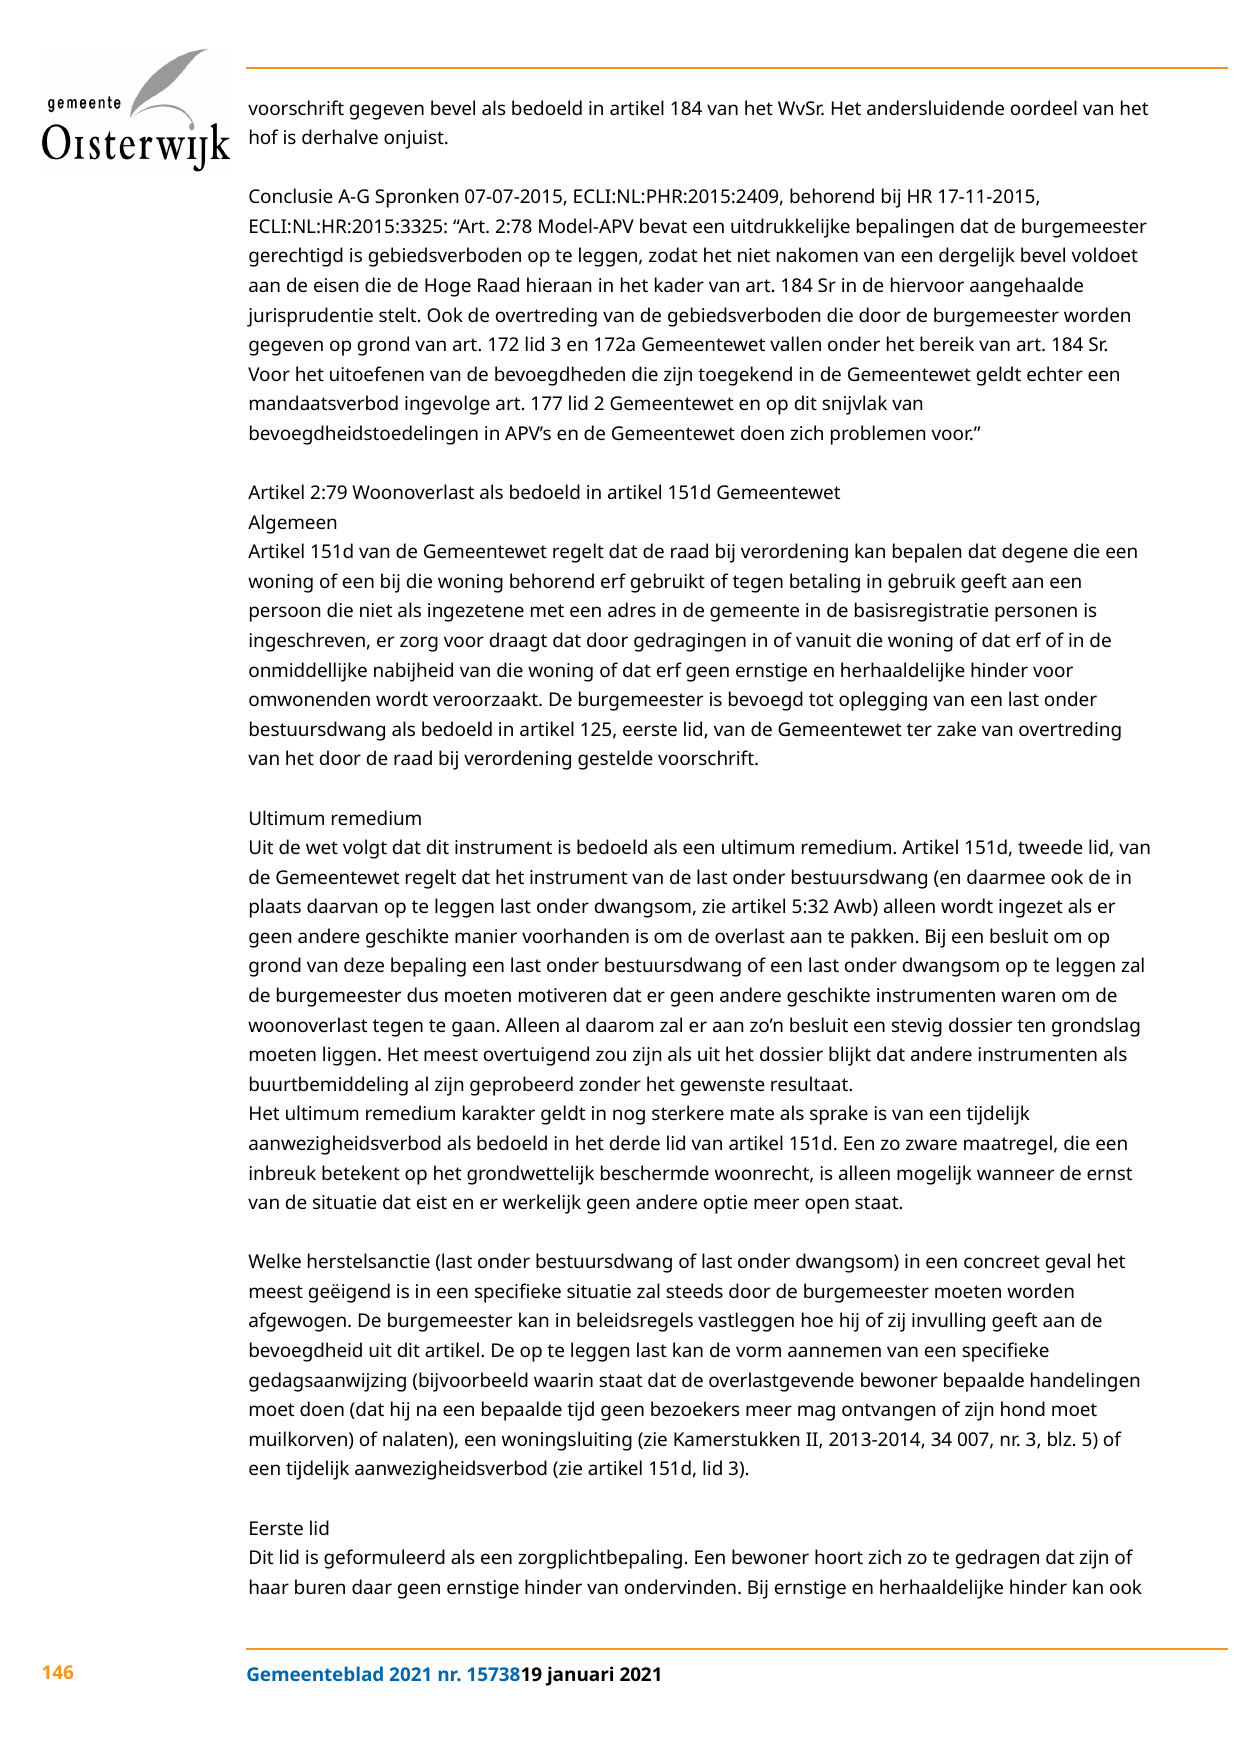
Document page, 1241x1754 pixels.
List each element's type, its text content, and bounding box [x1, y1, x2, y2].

text Conclusie A-G Spronken 07-07-2015, ECLI:NL:PHR:2015:2409, behorend bij HR 17-11-2015, ECLI:NL:HR:2015:3325: “Art. 2:78 Model-APV bevat een uitdrukkelijke bepalingen dat de burgemeester gerechtigd is gebiedsverboden op te leggen, zodat het niet nakomen van een dergelijk bevel voldoet aan de eisen die de Hoge Raad hieraan in het kader van art. 184 Sr in de hiervoor aangehaalde jurisprudentie stelt. Ook de overtreding van de gebiedsverboden die door de burgemeester worden gegeven op grond van art. 172 lid 3 en 172a Gemeentewet vallen onder het bereik van art. 184 Sr. Voor het uitoefenen van de bevoegdheden die zijn toegekend in de Gemeentewet geldt echter een mandaatsverbod ingevolge art. 177 lid 2 Gemeentewet en op dit snijvlak van bevoegdheidstoedelingen in APV’s en de Gemeentewet doen zich problemen voor.” [248, 183, 1152, 446]
text Eerste lid [248, 1515, 1152, 1541]
text Artikel 2:79 Woonoverlast als bedoeld in artikel 151d Gemeentewet [248, 479, 1152, 505]
text Uit de wet volgt dat dit instrument is bedoeld als een ultimum remedium. Artikel 151d, tweede lid, van de Gemeentewet regelt dat het instrument van de last onder bestuursdwang (en daarmee ook de in plaats daarvan op te leggen last onder dwangsom, zie artikel 5:32 Awb) alleen wordt ingezet als er geen andere geschikte manier voorhanden is om de overlast aan te pakken. Bij een besluit om op grond van deze bepaling een last onder bestuursdwang of een last onder dwangsom op te leggen zal de burgemeester dus moeten motiveren dat er geen andere geschikte instrumenten waren om de woonoverlast tegen te gaan. Alleen al daarom zal er aan zo’n besluit een stevig dossier ten grondslag moeten liggen. Het meest overtuigend zou zijn als uit het dossier blijkt dat andere instrumenten als buurtbemiddeling al zijn geprobeerd zonder het gewenste resultaat. [248, 834, 1152, 1097]
text Het ultimum remedium karakter geldt in nog sterkere mate als sprake is van een tijdelijk aanwezigheidsverbod als bedoeld in het derde lid van artikel 151d. Een zo zware maatregel, die een inbreuk betekent op het grondwettelijk beschermde woonrecht, is alleen mogelijk wanneer de ernst van de situatie dat eist en er werkelijk geen andere optie meer open staat. [248, 1101, 1152, 1215]
text voorschrift gegeven bevel als bedoeld in artikel 184 van het WvSr. Het andersluidende oordeel van het hof is derhalve onjuist. [248, 95, 1152, 150]
text Algemeen [248, 509, 1152, 535]
picture [41, 47, 231, 172]
text Ultimum remedium [248, 805, 1152, 831]
text Dit lid is geformuleerd als een zorgplichtbepaling. Een bewoner hoort zich zo te gedragen dat zijn of haar buren daar geen ernstige hinder van ondervinden. Bij ernstige en herhaaldelijke hinder kan ook [248, 1544, 1152, 1600]
text Artikel 151d van de Gemeentewet regelt dat de raad bij verordening kan bepalen dat degene die een woning of een bij die woning behorend erf gebruikt of tegen betaling in gebruik geeft aan een persoon die niet als ingezetene met een adres in de gemeente in de basisregistratie personen is ingeschreven, er zorg voor draagt dat door gedragingen in of vanuit die woning of dat erf of in de onmiddellijke nabijheid van die woning of dat erf geen ernstige en herhaaldelijke hinder voor omwonenden wordt veroorzaakt. De burgemeester is bevoegd tot oplegging van een last onder bestuursdwang als bedoeld in artikel 125, eerste lid, van de Gemeentewet ter zake van overtreding van het door de raad bij verordening gestelde voorschrift. [248, 538, 1152, 771]
text Welke herstelsanctie (last onder bestuursdwang of last onder dwangsom) in een concreet geval het meest geëigend is in een specifieke situatie zal steeds door de burgemeester moeten worden afgewogen. De burgemeester kan in beleidsregels vastleggen hoe hij of zij invulling geeft aan de bevoegdheid uit dit artikel. De op te leggen last kan de vorm aannemen van een specifieke gedagsaanwijzing (bijvoorbeeld waarin staat dat de overlastgevende bewoner bepaalde handelingen moet doen (dat hij na een bepaalde tijd geen bezoekers meer mag ontvangen of zijn hond moet muilkorven) of nalaten), een woningsluiting (zie Kamerstukken II, 2013-2014, 34 007, nr. 3, blz. 5) of een tijdelijk aanwezigheidsverbod (zie artikel 151d, lid 3). [248, 1248, 1152, 1481]
